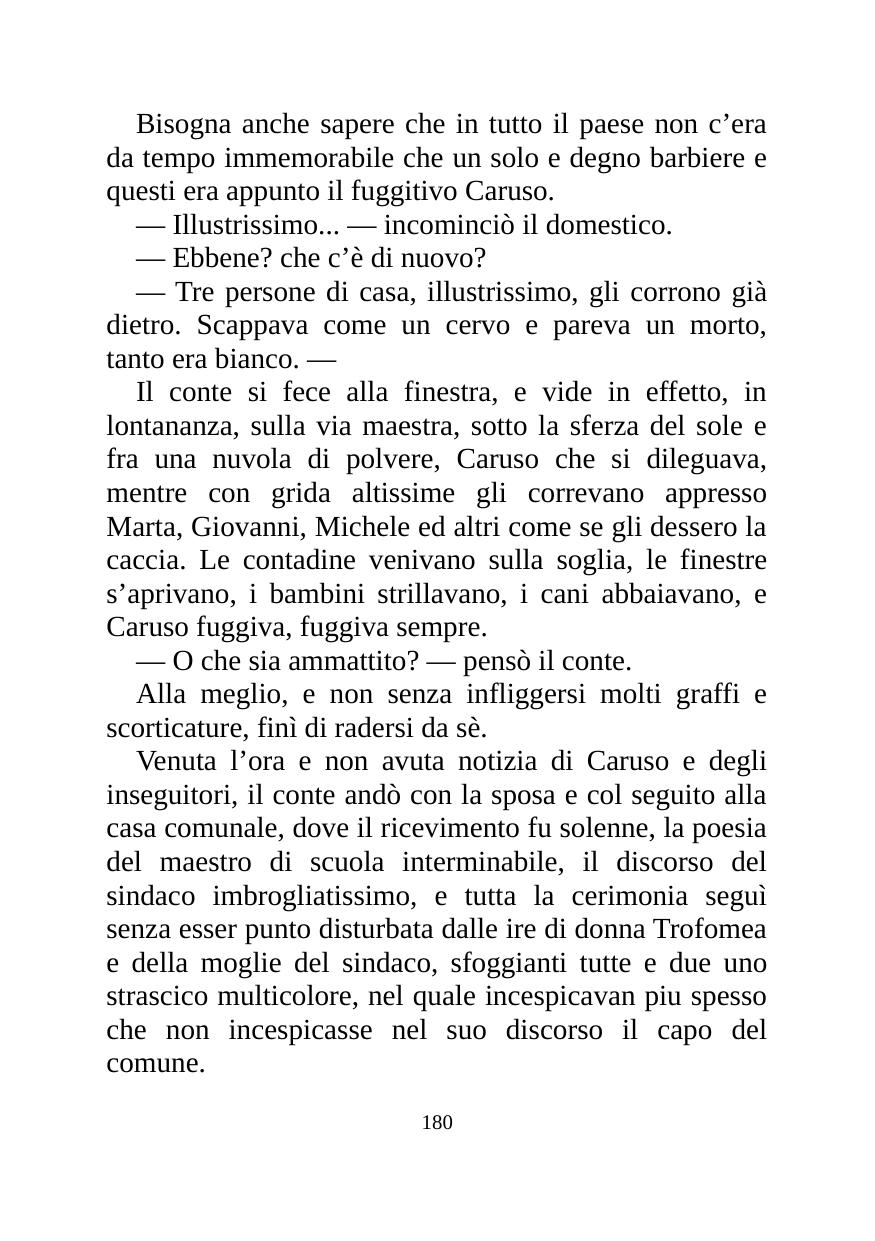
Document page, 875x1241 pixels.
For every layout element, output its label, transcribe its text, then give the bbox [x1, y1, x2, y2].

text — Tre persone di casa, illustrissimo, gli corrono già dietro. Scappava come un cervo e pareva un morto, tanto era bianco. — [106, 274, 768, 374]
text Alla meglio, e non senza infliggersi molti graffi e scorticature, finì di radersi da sè. [106, 676, 768, 743]
text — Ebbene? che c’è di nuovo? [106, 240, 768, 274]
text Il conte si fece alla finestra, e vide in effetto, in lontananza, sulla via maestra, sotto la sferza del sole e fra una nuvola di polvere, Caruso che si dileguava, mentre con grida altissime gli correvano appresso Marta, Giovanni, Michele ed altri come se gli dessero la caccia. Le contadine venivano sulla soglia, le finestre s’aprivano, i bambini strillavano, i cani abbaiavano, e Caruso fuggiva, fuggiva sempre. [106, 374, 768, 643]
text Venuta l’ora e non avuta notizia di Caruso e degli inseguitori, il conte andò con la sposa e col seguito alla casa comunale, dove il ricevimento fu solenne, la poesia del maestro di scuola interminabile, il discorso del sindaco imbrogliatissimo, e tutta la cerimonia seguì senza esser punto disturbata dalle ire di donna Trofomea e della moglie del sindaco, sfoggianti tutte e due uno strascico multicolore, nel quale incespicavan piu spesso che non incespicasse nel suo discorso il capo del comune. [106, 743, 768, 1079]
text — O che sia ammattito? — pensò il conte. [106, 643, 768, 676]
text — Illustrissimo... — incominciò il domestico. [106, 207, 768, 240]
text Bisogna anche sapere che in tutto il paese non c’era da tempo immemorabile che un solo e degno barbiere e questi era appunto il fuggitivo Caruso. [106, 106, 768, 207]
